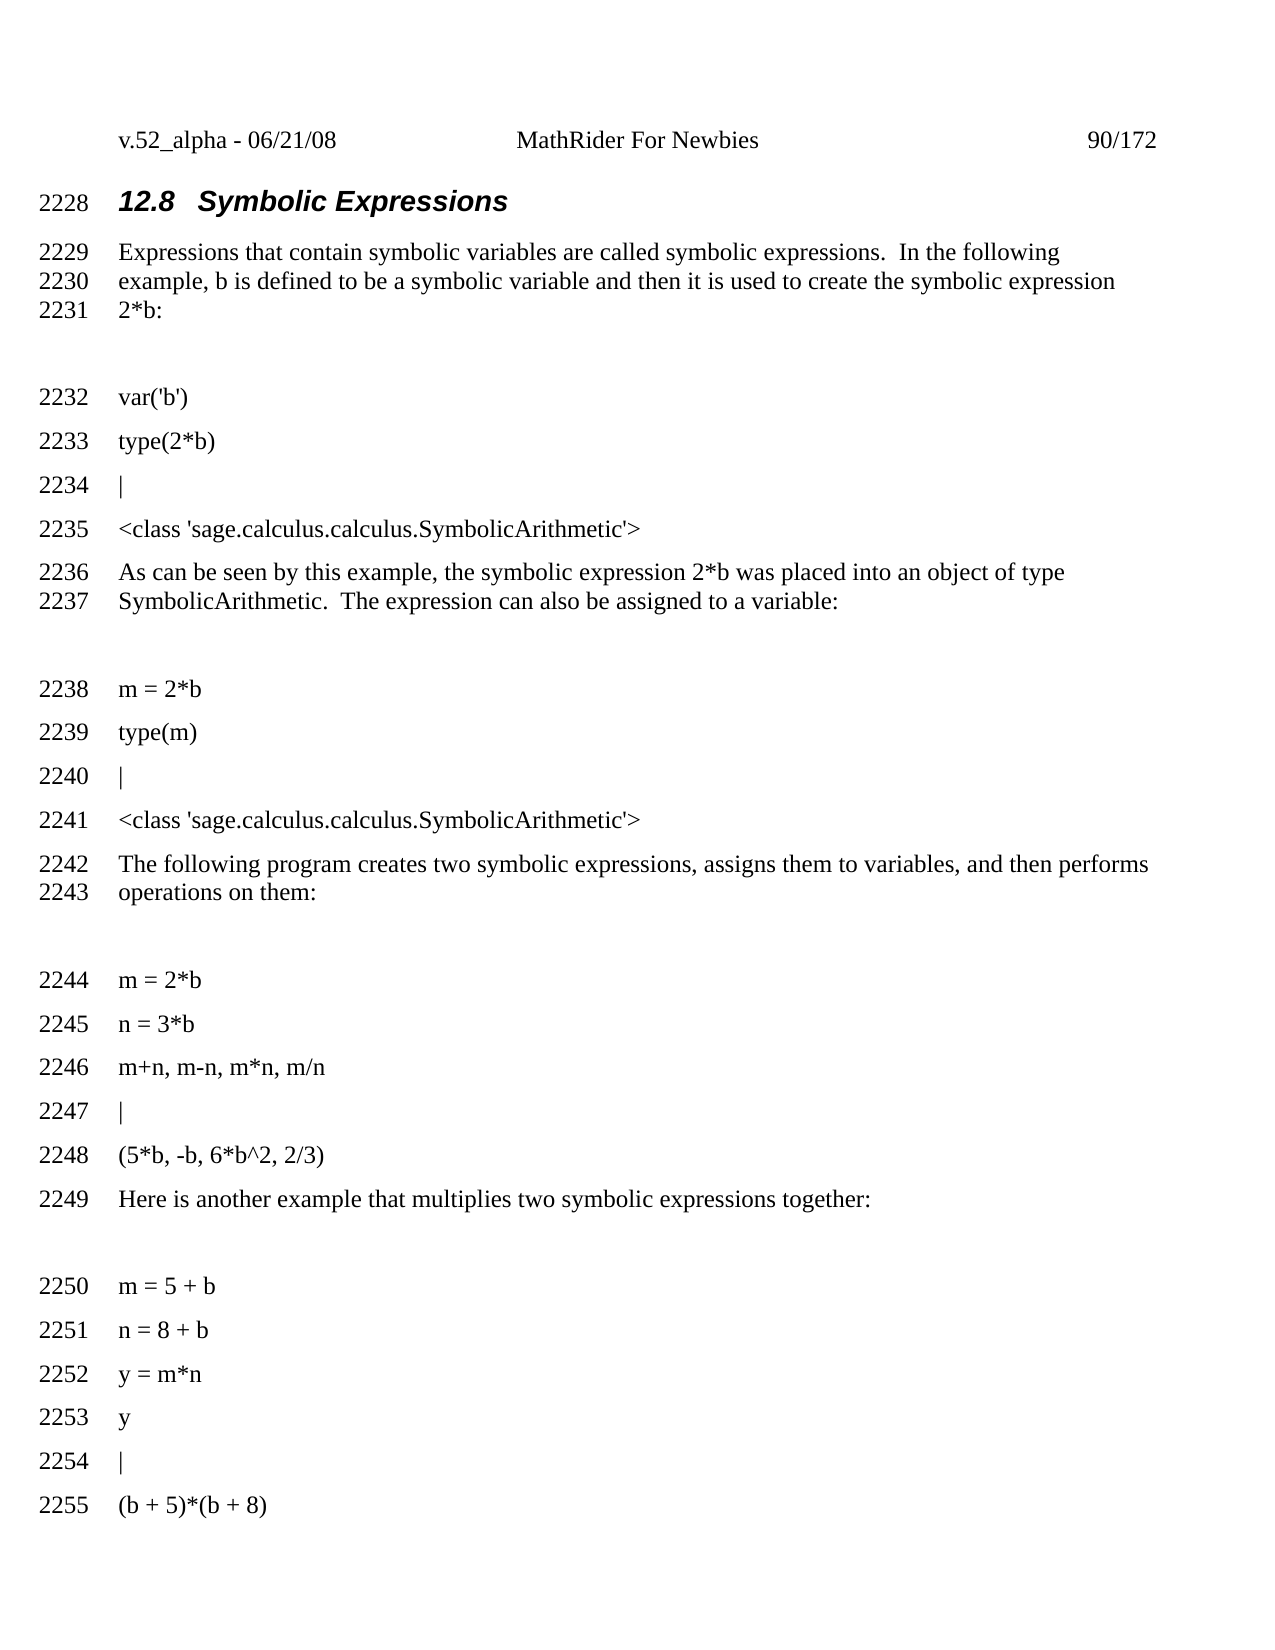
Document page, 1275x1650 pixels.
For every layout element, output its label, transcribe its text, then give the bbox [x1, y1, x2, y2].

text <class 'sage.calculus.calculus.SymbolicArithmetic'> [118, 805, 1157, 834]
text type(2*b) [118, 426, 1157, 455]
text n = 8 + b [118, 1315, 1157, 1344]
text n = 3*b [118, 1009, 1157, 1037]
text y [118, 1402, 1157, 1431]
text type(m) [118, 717, 1157, 746]
text | [118, 470, 1157, 499]
text The following program creates two symbolic expressions, assigns them to variables, and then performs operations on them: [118, 849, 1157, 906]
text m = 5 + b [118, 1271, 1157, 1300]
text <class 'sage.calculus.calculus.SymbolicArithmetic'> [118, 514, 1157, 542]
text | [118, 1096, 1157, 1125]
subtitle Symbolic Expressions [118, 184, 1157, 217]
text | [118, 1446, 1157, 1475]
text y = m*n [118, 1359, 1157, 1387]
text var('b') [118, 382, 1157, 411]
text (5*b, -b, 6*b^2, 2/3) [118, 1140, 1157, 1169]
text m+n, m-n, m*n, m/n [118, 1052, 1157, 1081]
text m = 2*b [118, 965, 1157, 994]
text (b + 5)*(b + 8) [118, 1490, 1157, 1519]
text As can be seen by this example, the symbolic expression 2*b was placed into an object of type SymbolicArithmetic. The expression can also be assigned to a variable: [118, 557, 1157, 615]
text Here is another example that multiplies two symbolic expressions together: [118, 1184, 1157, 1212]
text m = 2*b [118, 674, 1157, 702]
text | [118, 761, 1157, 790]
text Expressions that contain symbolic variables are called symbolic expressions. In the following example, b is defined to be a symbolic variable and then it is used to create the symbolic expression 2*b: [118, 237, 1157, 324]
